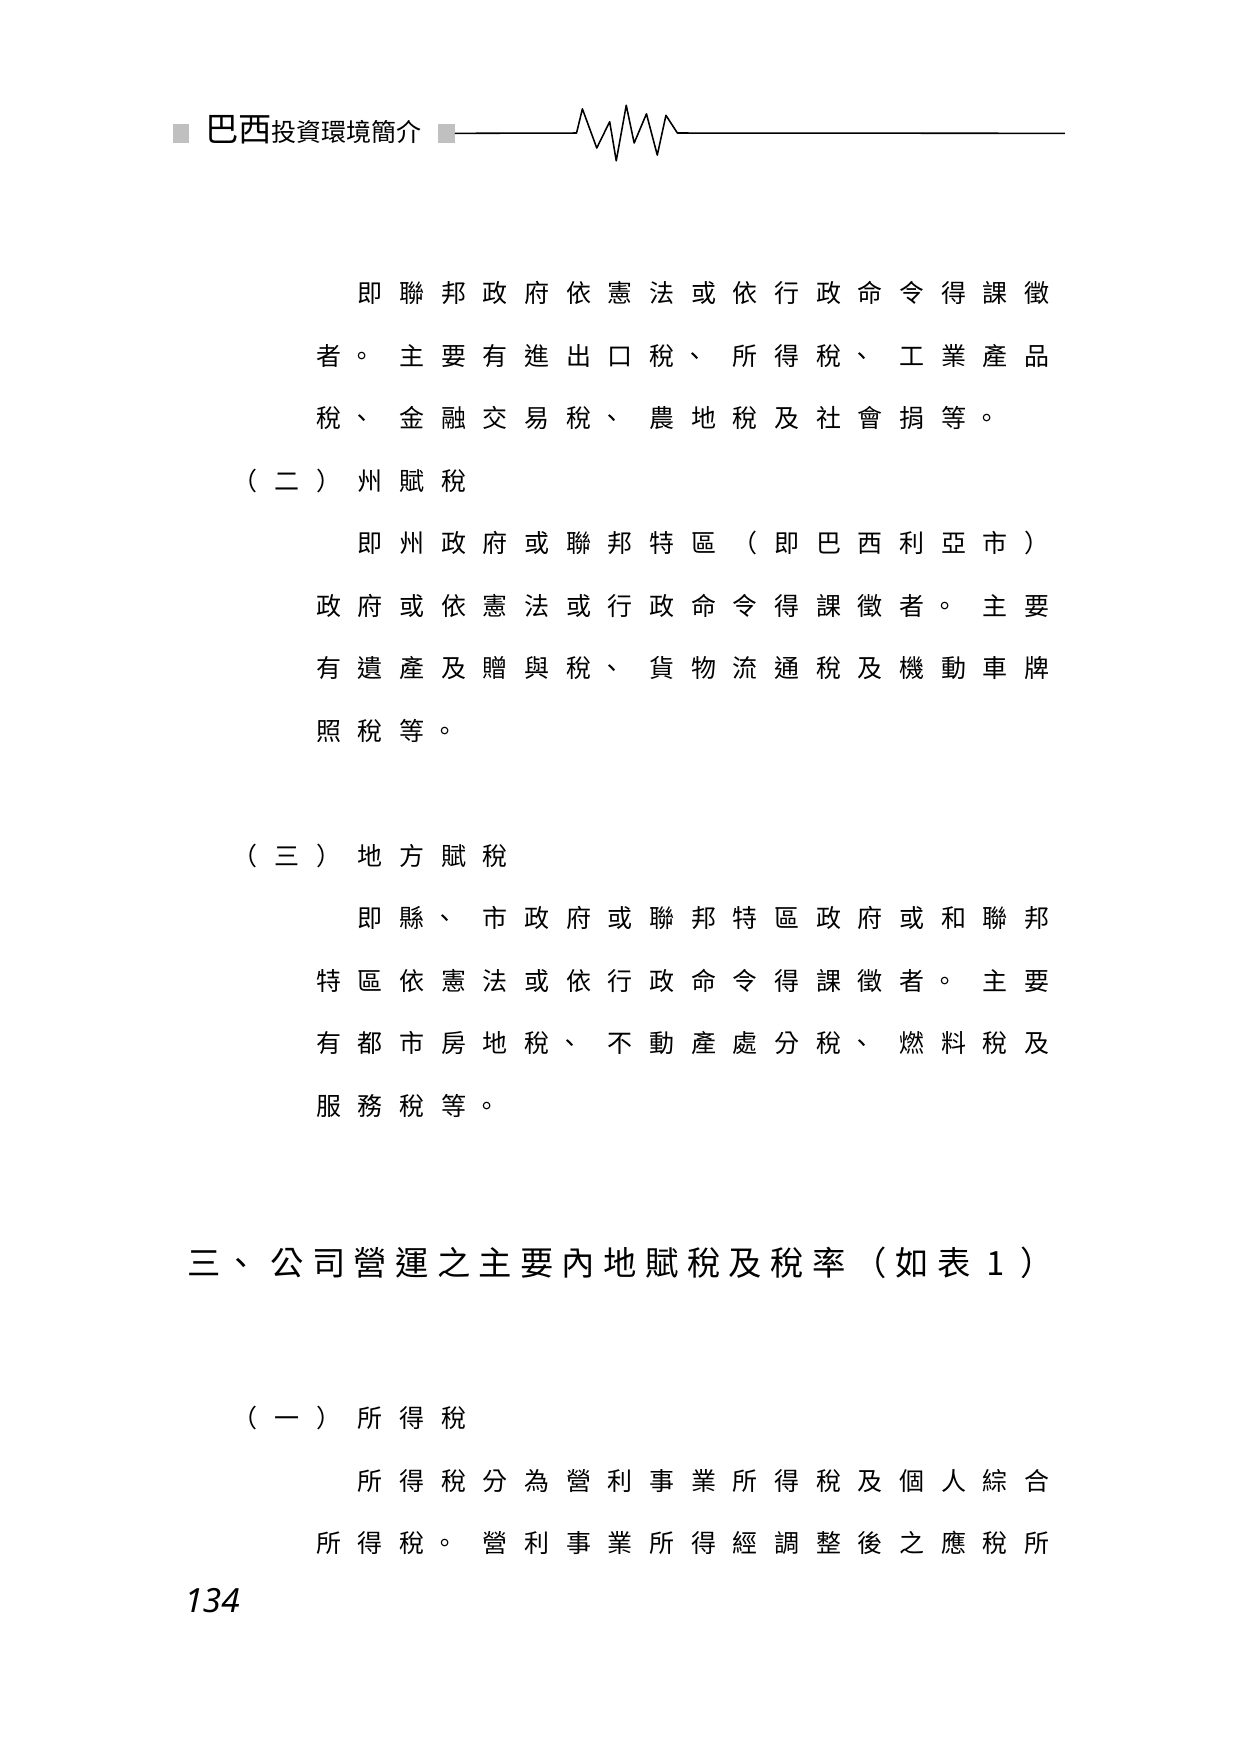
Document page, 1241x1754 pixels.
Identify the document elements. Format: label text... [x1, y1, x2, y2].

text 即州政府或聯邦特區（即巴西利亞市）政府或依憲法或行政命令得課徵者。主要有遺產及贈與稅、貨物流通稅及機動車牌照稅等。 [281, 500, 1058, 750]
text 三、公司營運之主要內地賦稅及稅率（如表1） [183, 1188, 1058, 1313]
text 即縣、市政府或聯邦特區政府或和聯邦特區依憲法或依行政命令得課徵者。主要有都市房地稅、不動產處分稅、燃料稅及服務稅等。 [281, 875, 1058, 1125]
text （二）州賦稅 [207, 438, 1058, 500]
text （一）所得稅 [207, 1375, 1058, 1438]
text （三）地方賦稅 [207, 813, 1058, 875]
text 所得稅分為營利事業所得稅及個人綜合所得稅。營利事業所得經調整後之應稅所 [281, 1438, 1058, 1563]
text 即聯邦政府依憲法或依行政命令得課徵者。主要有進出口稅、所得稅、工業產品稅、金融交易稅、農地稅及社會捐等。 [281, 250, 1058, 438]
